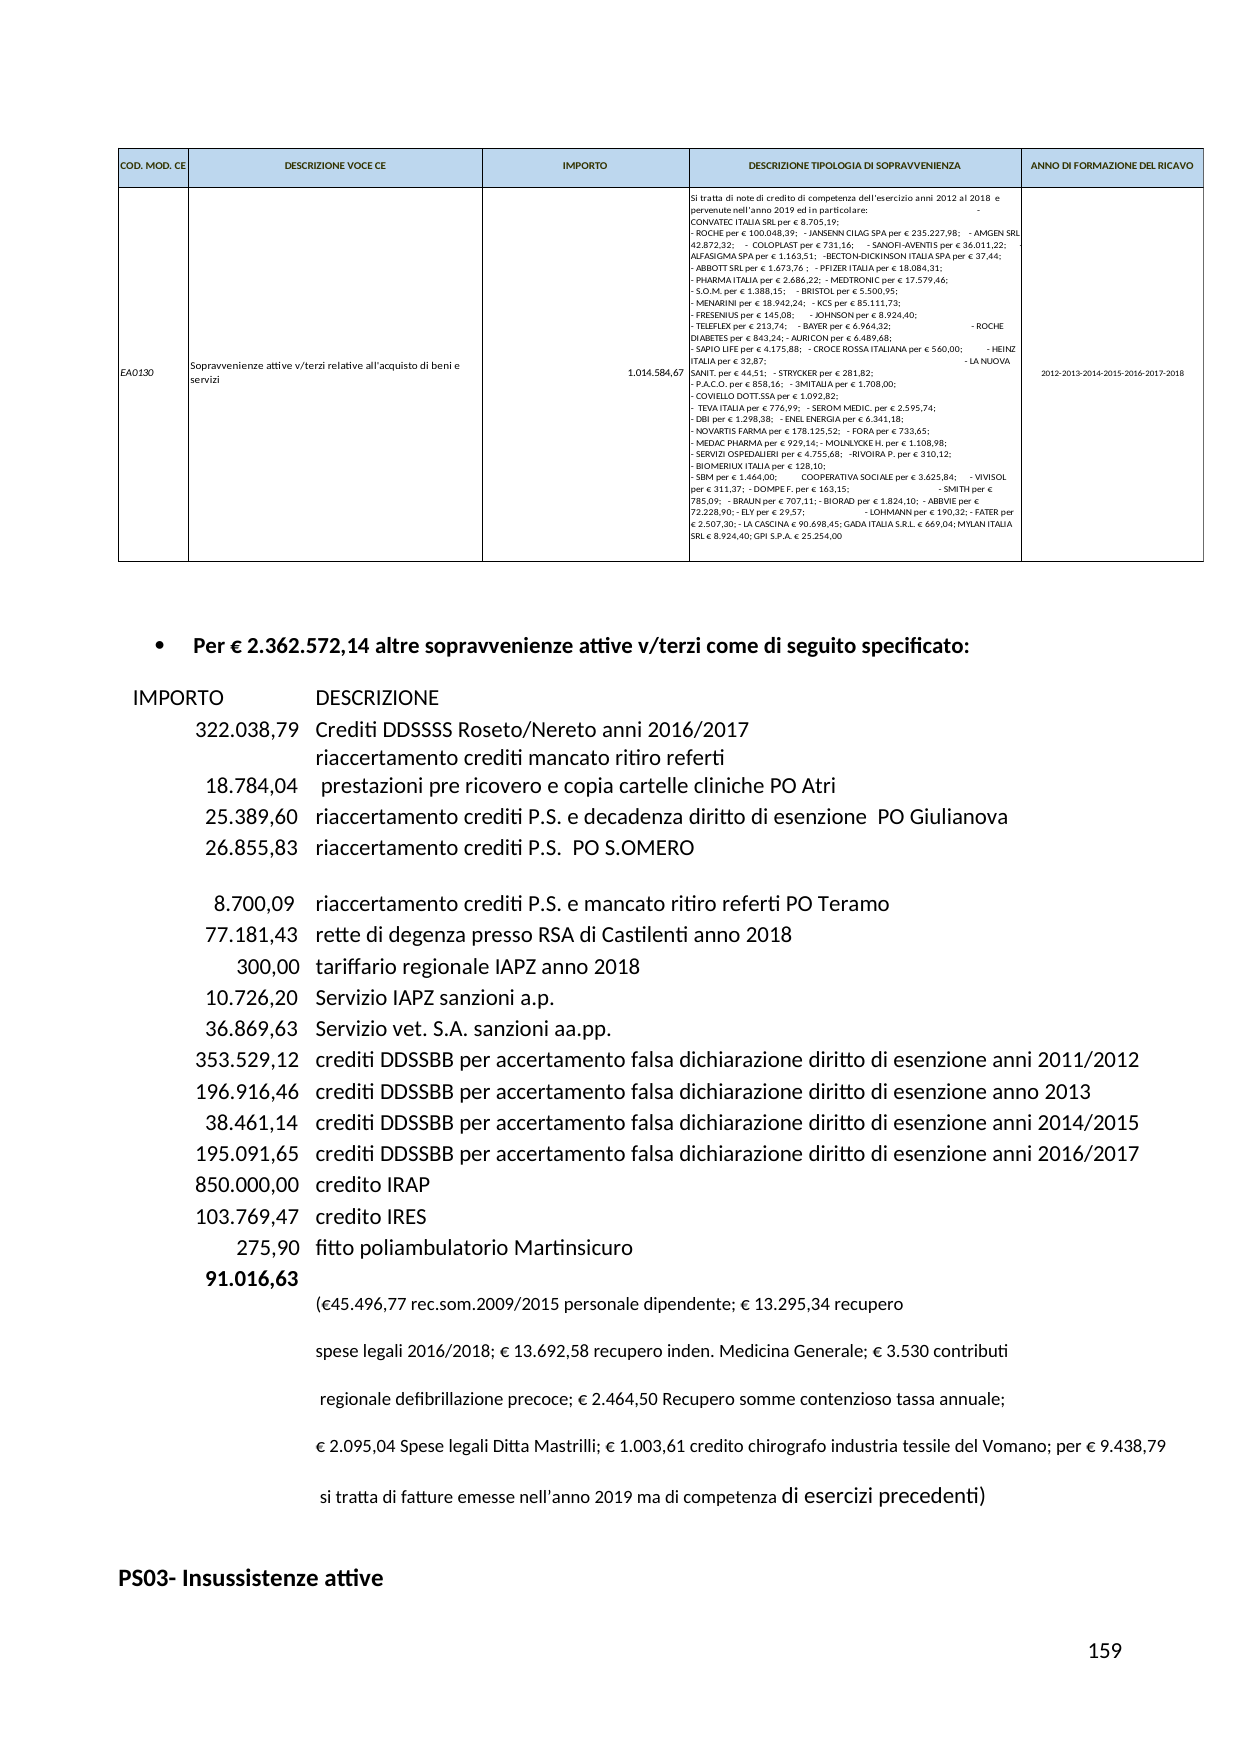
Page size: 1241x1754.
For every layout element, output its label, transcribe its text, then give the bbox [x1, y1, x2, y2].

table_cell crediti DDSSBB per accertamento falsa dichiarazione diritto di esenzione anno 2013 [308, 1074, 1240, 1105]
table_cell 10.726,20 [125, 980, 308, 1011]
table_cell 18.784,04 [125, 743, 308, 799]
table_cell tariffario regionale IAPZ anno 2018 [308, 949, 1240, 980]
table_cell 300,00 [125, 949, 308, 980]
list Per € 2.362.572,14 altre sopravvenienze attive v/terzi come di seguito specificato: [156, 631, 1122, 659]
table_cell riaccertamento crediti mancato ritiro referti prestazioni pre ricovero e copia cartelle cliniche PO Atri [308, 743, 1240, 799]
table_cell credito IRES [308, 1199, 1240, 1230]
table_cell 91.016,63 [125, 1261, 308, 1292]
table_cell 38.461,14 [125, 1105, 308, 1136]
table_cell fitto poliambulatorio Martinsicuro [308, 1230, 1240, 1261]
table_cell riaccertamento crediti P.S. e mancato ritiro referti PO Teramo [308, 861, 1240, 917]
table_cell 353.529,12 [125, 1043, 308, 1074]
table_cell 322.038,79 [125, 712, 308, 743]
table_cell 26.855,83 [125, 830, 308, 861]
table_cell crediti DDSSBB per accertamento falsa dichiarazione diritto di esenzione anni 2014/2015 [308, 1105, 1240, 1136]
table_cell 195.091,65 [125, 1136, 308, 1167]
table_header IMPORTO [125, 680, 308, 712]
table_cell (€45.496,77 rec.som.2009/2015 personale dipendente; € 13.295,34 recupero spese legali 2016/2018; € 13.692,58 recupero inden. Medicina Generale; € 3.530 contributi regionale defibrillazione precoce; € 2.464,50 Recupero somme contenzioso tassa annuale; € 2.095,04 Spese legali Ditta Mastrilli; € 1.003,61 credito chirografo industria tessile del Vomano; per € 9.438,79 si tratta di fatture emesse nell’anno 2019 ma di competenza di esercizi precedenti) [308, 1293, 1240, 1562]
table_cell 196.916,46 [125, 1074, 308, 1105]
table_cell Servizio vet. S.A. sanzioni aa.pp. [308, 1011, 1240, 1042]
table_cell 850.000,00 [125, 1168, 308, 1199]
text PS03- Insussistenze attive [118, 1562, 1122, 1593]
table_cell 25.389,60 [125, 799, 308, 830]
table_cell 77.181,43 [125, 918, 308, 949]
table_cell credito IRAP [308, 1168, 1240, 1199]
table_cell rette di degenza presso RSA di Castilenti anno 2018 [308, 918, 1240, 949]
table_header DESCRIZIONE [308, 680, 1240, 712]
table_cell 103.769,47 [125, 1199, 308, 1230]
table_cell riaccertamento crediti P.S. PO S.OMERO [308, 830, 1240, 861]
table_cell [308, 1261, 1240, 1292]
table_cell Crediti DDSSSS Roseto/Nereto anni 2016/2017 [308, 712, 1240, 743]
table_cell crediti DDSSBB per accertamento falsa dichiarazione diritto di esenzione anni 2016/2017 [308, 1136, 1240, 1167]
table_cell riaccertamento crediti P.S. e decadenza diritto di esenzione PO Giulianova [308, 799, 1240, 830]
table_cell 275,90 [125, 1230, 308, 1261]
table_cell 8.700,09 [125, 861, 308, 917]
table_cell crediti DDSSBB per accertamento falsa dichiarazione diritto di esenzione anni 2011/2012 [308, 1043, 1240, 1074]
table_cell 36.869,63 [125, 1011, 308, 1042]
table_cell Servizio IAPZ sanzioni a.p. [308, 980, 1240, 1011]
table_cell [125, 1293, 308, 1562]
